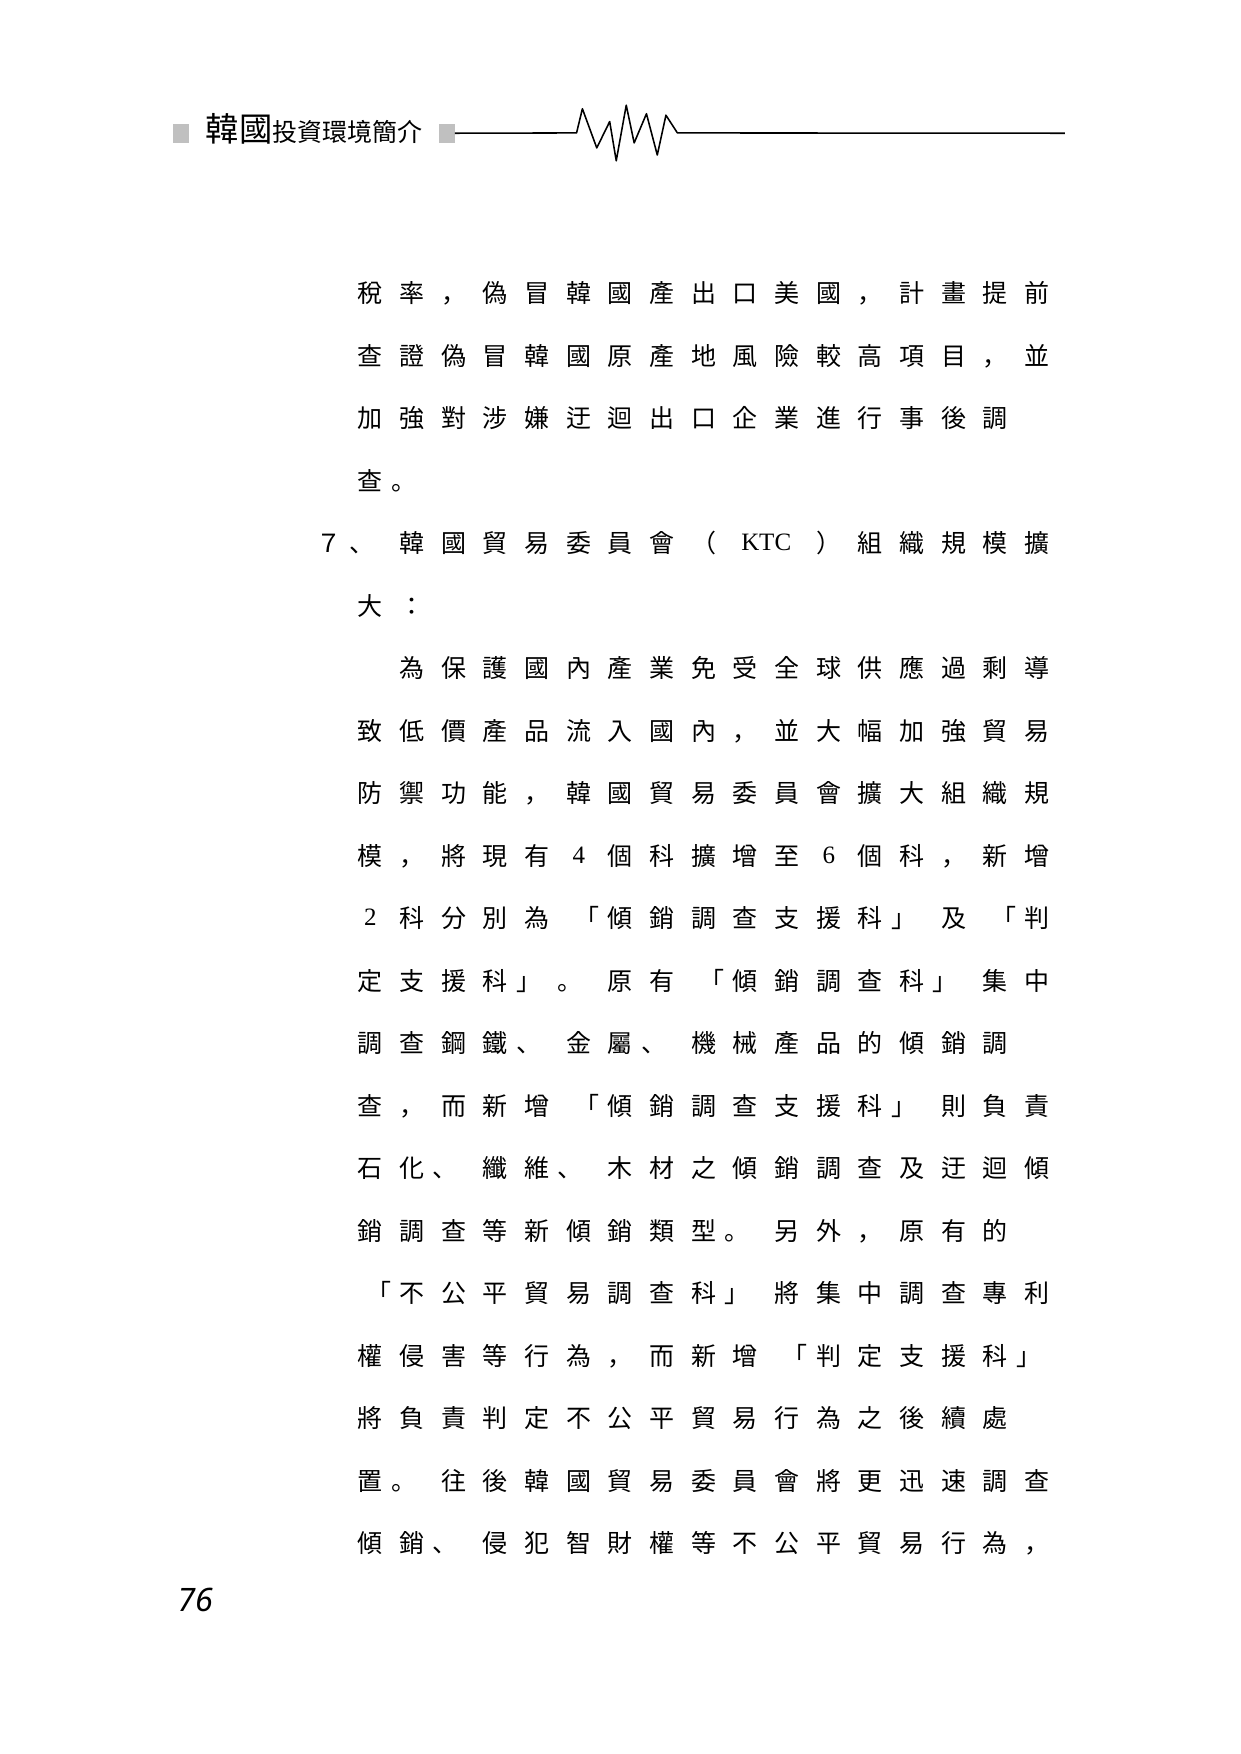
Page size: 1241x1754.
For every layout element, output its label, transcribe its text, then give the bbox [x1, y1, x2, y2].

text 為保護國內產業免受全球供應過剩導致低價產品流入國內，並大幅加強貿易防禦功能，韓國貿易委員會擴大組織規模，將現有4個科擴增至6個科，新增2科分別為「傾銷調查支援科」及「判定支援科」。原有「傾銷調查科」集中調查鋼鐵、金屬、機械產品的傾銷調查，而新增「傾銷調查支援科」則負責石化、纖維、木材之傾銷調查及迂迴傾銷調查等新傾銷類型。另外，原有的「不公平貿易調查科」將集中調查專利權侵害等行為，而新增「判定支援科」將負責判定不公平貿易行為之後續處置。往後韓國貿易委員會將更迅速調查傾銷、侵犯智財權等不公平貿易行為， [330, 625, 1058, 1563]
text ７、韓國貿易委員會（KTC）組織規模擴大： [281, 500, 1058, 625]
text 稅率，偽冒韓國產出口美國，計畫提前查證偽冒韓國原產地風險較高項目，並加強對涉嫌迂迴出口企業進行事後調查。 [330, 250, 1058, 500]
